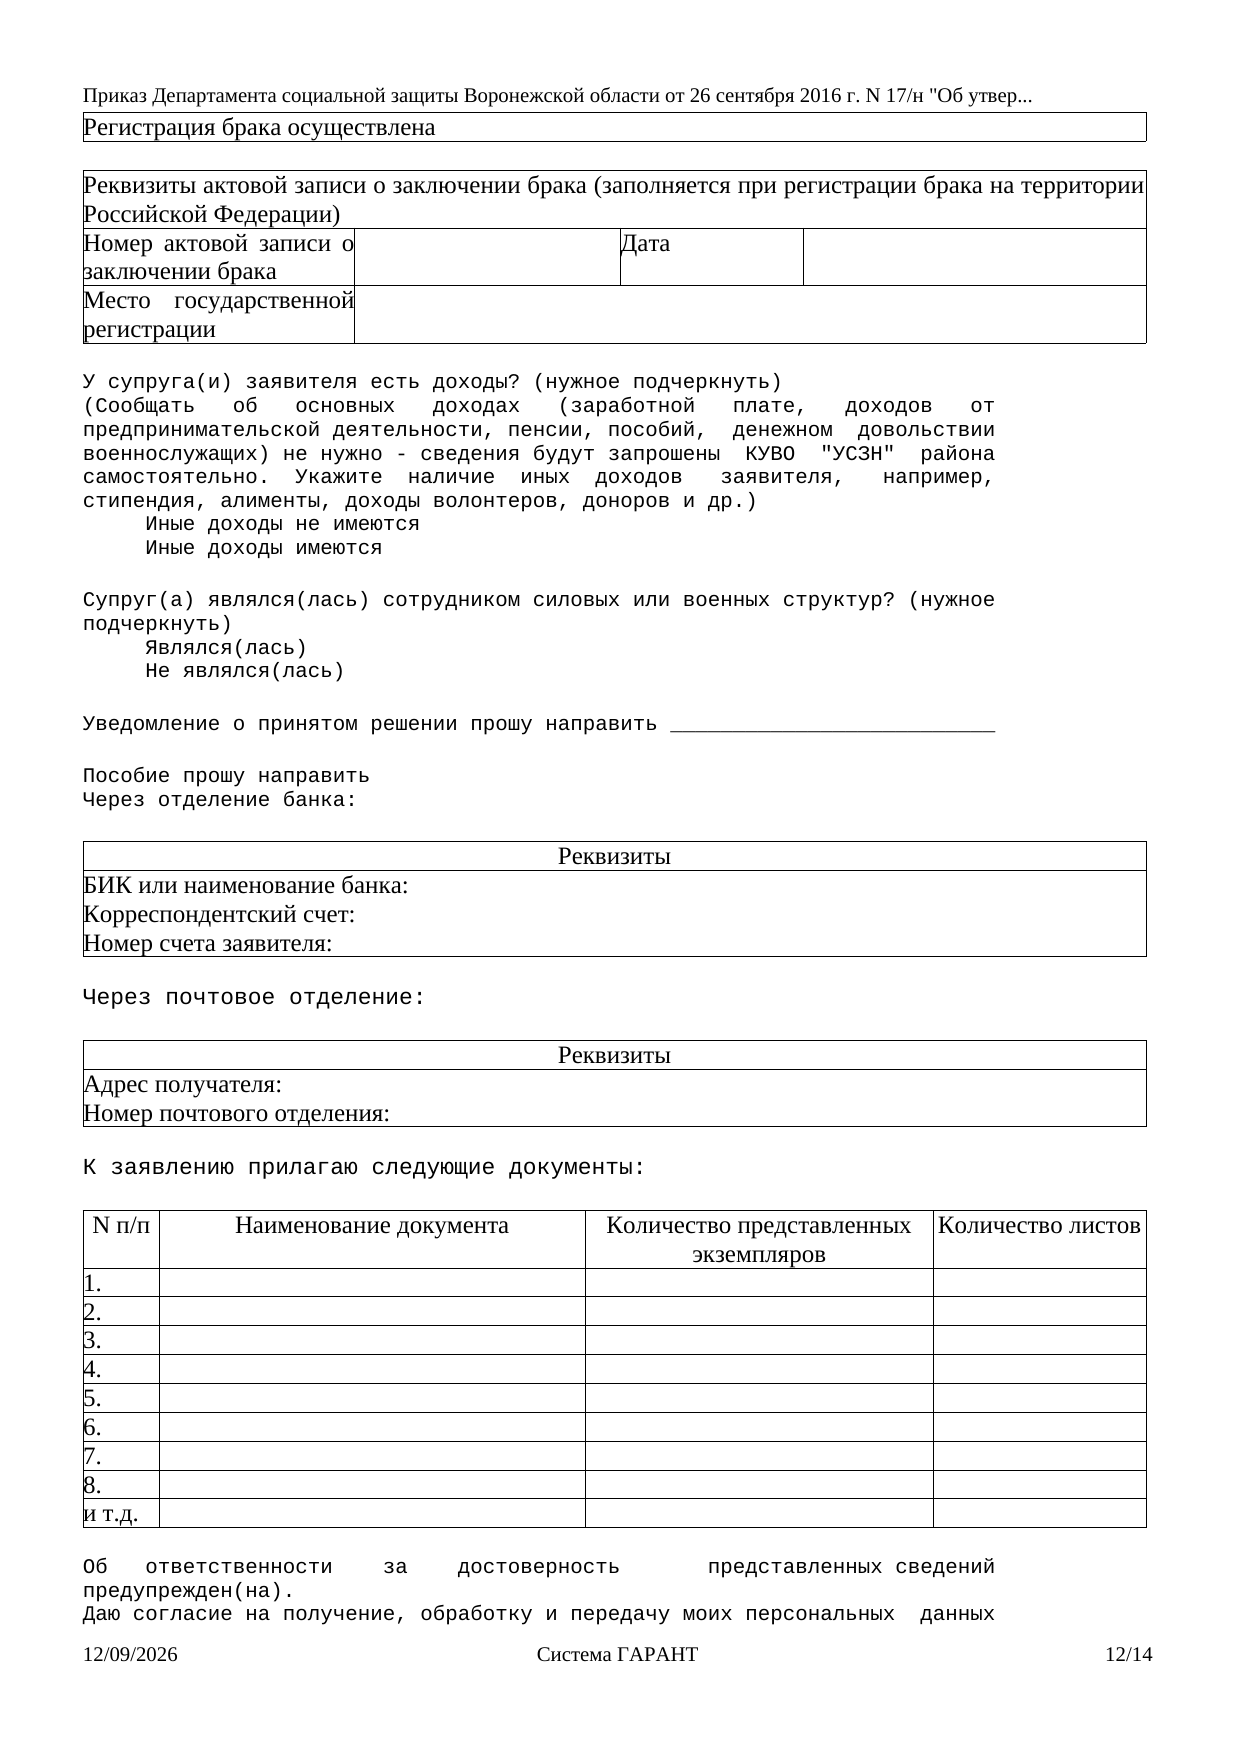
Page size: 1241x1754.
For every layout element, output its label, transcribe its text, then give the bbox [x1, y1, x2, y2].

text Иные доходы имеются [83, 537, 1157, 561]
text подчеркнуть) [83, 613, 1157, 637]
table_cell БИК или наименование банка: [84, 871, 1146, 899]
text Об ответственности за достоверность представленных сведений [83, 1556, 1157, 1580]
table_cell [160, 1413, 585, 1441]
table_cell [160, 1442, 585, 1470]
table_cell 6. [84, 1413, 159, 1441]
table_header Реквизиты [84, 1041, 1146, 1069]
text военнослужащих) не нужно - сведения будут запрошены КУВО "УСЗН" района [83, 442, 1157, 466]
text Уведомление о принятом решении прошу направить __________________________ [83, 713, 1157, 736]
table_cell 5. [84, 1384, 159, 1412]
text предпринимательской деятельности, пенсии, пособий, денежном довольствии [83, 419, 1157, 442]
table_cell [586, 1413, 933, 1441]
table_header Наименование документа [160, 1211, 585, 1268]
table_cell [934, 1269, 1146, 1296]
table_cell [355, 286, 1146, 343]
table_cell [934, 1499, 1146, 1527]
table_cell [934, 1355, 1146, 1383]
table_cell [586, 1471, 933, 1498]
table_header Регистрация брака осуществлена [84, 113, 1146, 141]
table_cell [586, 1297, 933, 1325]
table_cell [160, 1355, 585, 1383]
table_cell [160, 1384, 585, 1412]
table_cell 3. [84, 1326, 159, 1354]
text Через отделение банка: [83, 789, 1157, 812]
table_cell Дата [621, 229, 803, 285]
table_cell Номер почтового отделения: [84, 1098, 1146, 1126]
text стипендия, алименты, доходы волонтеров, доноров и др.) [83, 490, 1157, 513]
table_cell [160, 1269, 585, 1296]
table_header Реквизиты [84, 842, 1146, 870]
table_cell [934, 1384, 1146, 1412]
table_cell [586, 1269, 933, 1296]
table_header N п/п [84, 1211, 159, 1268]
table_cell [586, 1355, 933, 1383]
table_cell 2. [84, 1297, 159, 1325]
table_cell [934, 1442, 1146, 1470]
text Иные доходы не имеются [83, 513, 1157, 537]
text Через почтовое отделение: [83, 985, 1157, 1011]
table_cell [586, 1442, 933, 1470]
text Являлся(лась) [83, 637, 1157, 660]
table_cell [355, 229, 620, 285]
table_header Реквизиты актовой записи о заключении брака (заполняется при регистрации брака на территории Российской Федерации) [84, 171, 1146, 228]
table_cell Место государственной регистрации [84, 286, 354, 343]
text Не являлся(лась) [83, 660, 1157, 684]
table_cell [934, 1471, 1146, 1498]
table_cell Адрес получателя: [84, 1070, 1146, 1098]
table_cell 8. [84, 1471, 159, 1498]
table_cell [804, 229, 1146, 285]
table_cell [586, 1384, 933, 1412]
table_cell [934, 1326, 1146, 1354]
text самостоятельно. Укажите наличие иных доходов заявителя, например, [83, 466, 1157, 490]
table_cell 7. [84, 1442, 159, 1470]
table_header Количество листов [934, 1211, 1146, 1268]
table_header Количество представленных экземпляров [586, 1211, 933, 1268]
text предупрежден(на). [83, 1580, 1157, 1603]
text Супруг(а) являлся(лась) сотрудником силовых или военных структур? (нужное [83, 589, 1157, 613]
table_cell [160, 1499, 585, 1527]
table_cell [586, 1499, 933, 1527]
table_cell Номер актовой записи о заключении брака [84, 229, 354, 285]
table_cell Корреспондентский счет: Номер счета заявителя: [84, 899, 1146, 956]
text Даю согласие на получение, обработку и передачу моих персональных данных [83, 1603, 1157, 1627]
table_cell [934, 1297, 1146, 1325]
table_cell [160, 1326, 585, 1354]
table_cell 1. [84, 1269, 159, 1296]
text У супруга(и) заявителя есть доходы? (нужное подчеркнуть) [83, 372, 1157, 395]
text К заявлению прилагаю следующие документы: [83, 1155, 1157, 1181]
table_cell [586, 1326, 933, 1354]
table_cell [934, 1413, 1146, 1441]
text (Сообщать об основных доходах (заработной плате, доходов от [83, 395, 1157, 419]
table_cell 4. [84, 1355, 159, 1383]
table_cell и т.д. [84, 1499, 159, 1527]
table_cell [160, 1471, 585, 1498]
text Пособие прошу направить [83, 765, 1157, 789]
table_cell [160, 1297, 585, 1325]
